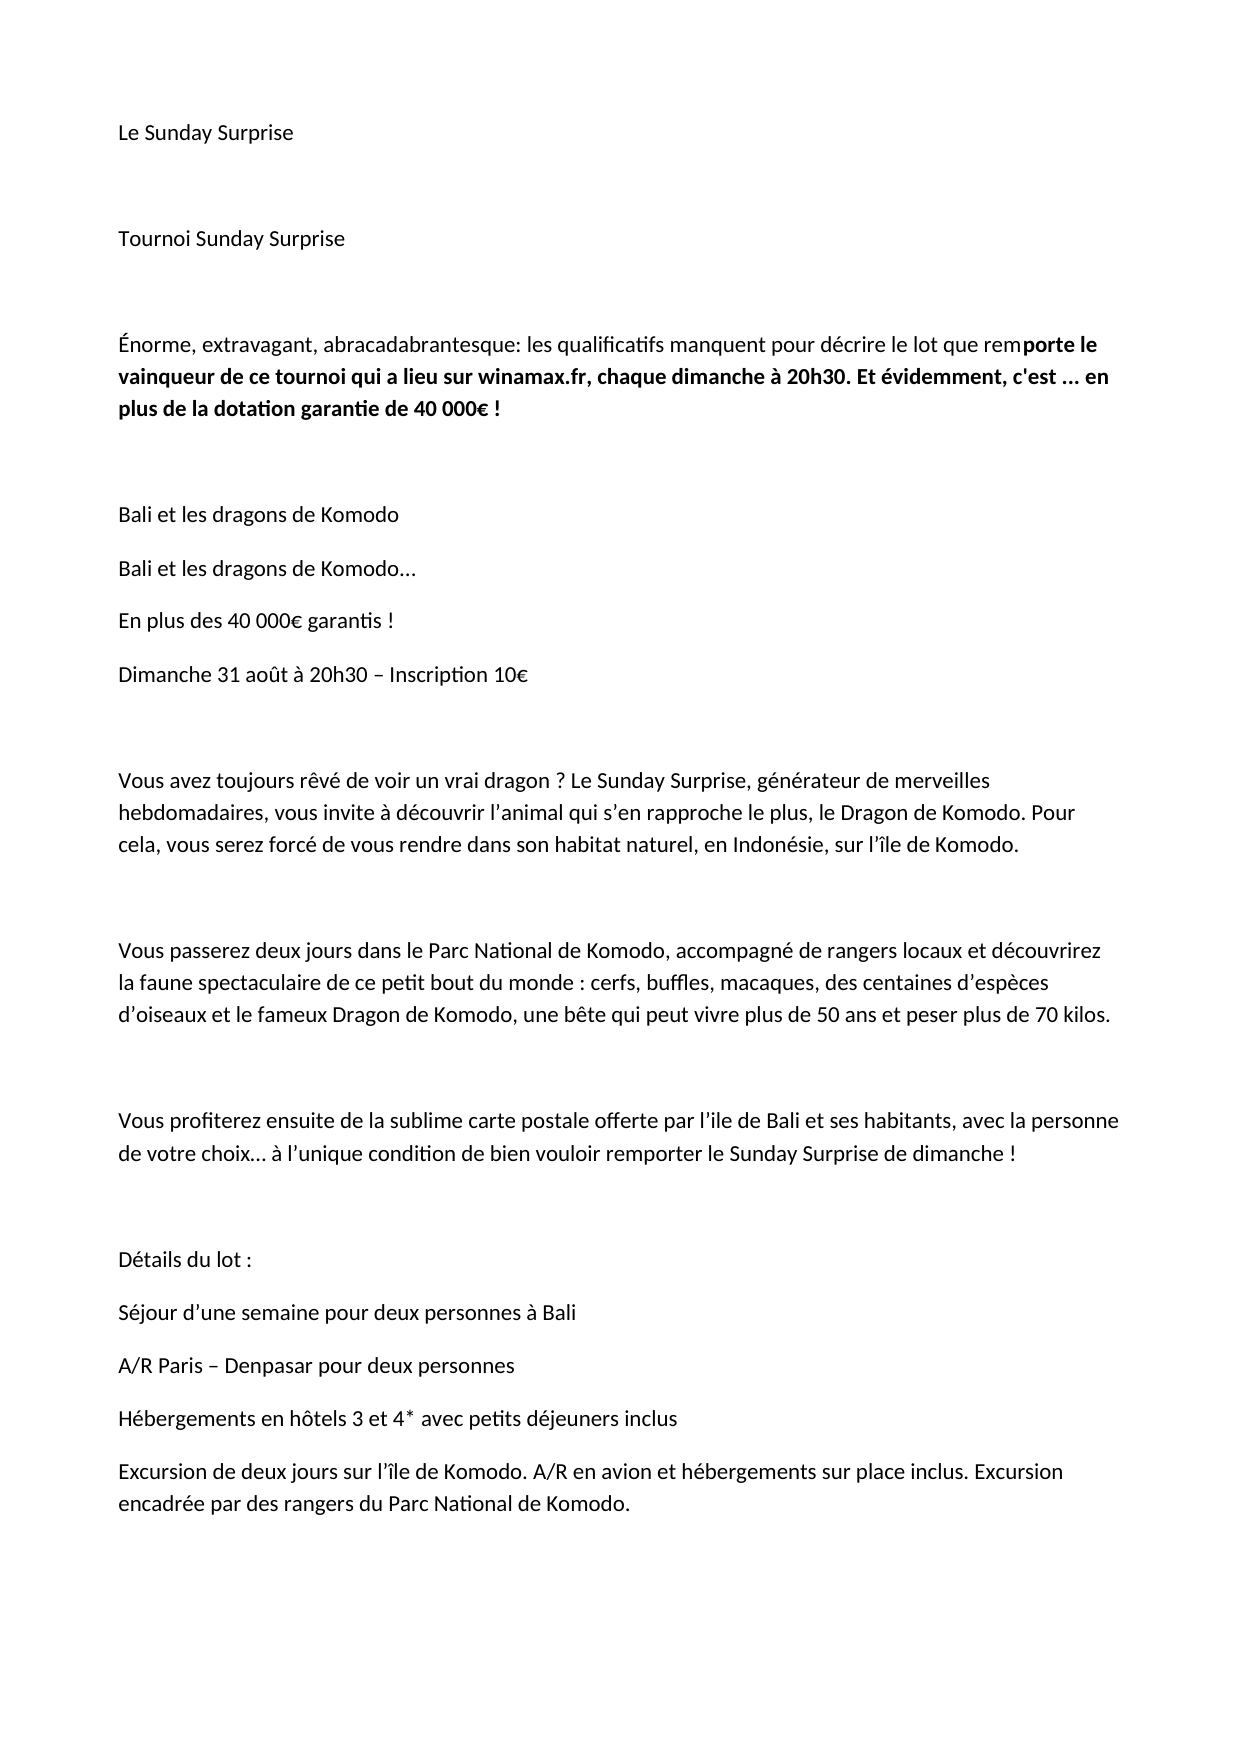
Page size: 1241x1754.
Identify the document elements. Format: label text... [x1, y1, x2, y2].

text Détails du lot : [118, 1245, 1122, 1273]
text Excursion de deux jours sur l’île de Komodo. A/R en avion et hébergements sur place inclus. Excursion encadrée par des rangers du Parc National de Komodo. [118, 1457, 1122, 1517]
text Vous profiterez ensuite de la sublime carte postale offerte par l’ile de Bali et ses habitants, avec la personne de votre choix… à l’unique condition de bien vouloir remporter le Sunday Surprise de dimanche ! [118, 1107, 1122, 1167]
text Vous avez toujours rêvé de voir un vrai dragon ? Le Sunday Surprise, générateur de merveilles hebdomadaires, vous invite à découvrir l’animal qui s’en rapproche le plus, le Dragon de Komodo. Pour cela, vous serez forcé de vous rendre dans son habitat naturel, en Indonésie, sur l’île de Komodo. [118, 766, 1122, 858]
text Hébergements en hôtels 3 et 4* avec petits déjeuners inclus [118, 1404, 1122, 1432]
text Le Sunday Surprise [118, 118, 1122, 146]
text Vous passerez deux jours dans le Parc National de Komodo, accompagné de rangers locaux et découvrirez la faune spectaculaire de ce petit bout du monde : cerfs, buffles, macaques, des centaines d’espèces d’oiseaux et le fameux Dragon de Komodo, une bête qui peut vivre plus de 50 ans et peser plus de 70 kilos. [118, 936, 1122, 1028]
text A/R Paris – Denpasar pour deux personnes [118, 1351, 1122, 1379]
text Séjour d’une semaine pour deux personnes à Bali [118, 1298, 1122, 1326]
text En plus des 40 000€ garantis ! [118, 607, 1122, 635]
text Bali et les dragons de Komodo... [118, 554, 1122, 582]
text Dimanche 31 août à 20h30 – Inscription 10€ [118, 660, 1122, 688]
text Bali et les dragons de Komodo [118, 501, 1122, 529]
text Tournoi Sunday Surprise [118, 224, 1122, 252]
text Énorme, extravagant, abracadabrantesque: les qualificatifs manquent pour décrire le lot que remporte le vainqueur de ce tournoi qui a lieu sur winamax.fr, chaque dimanche à 20h30. Et évidemment, c'est ... en plus de la dotation garantie de 40 000€ ! [118, 330, 1122, 423]
